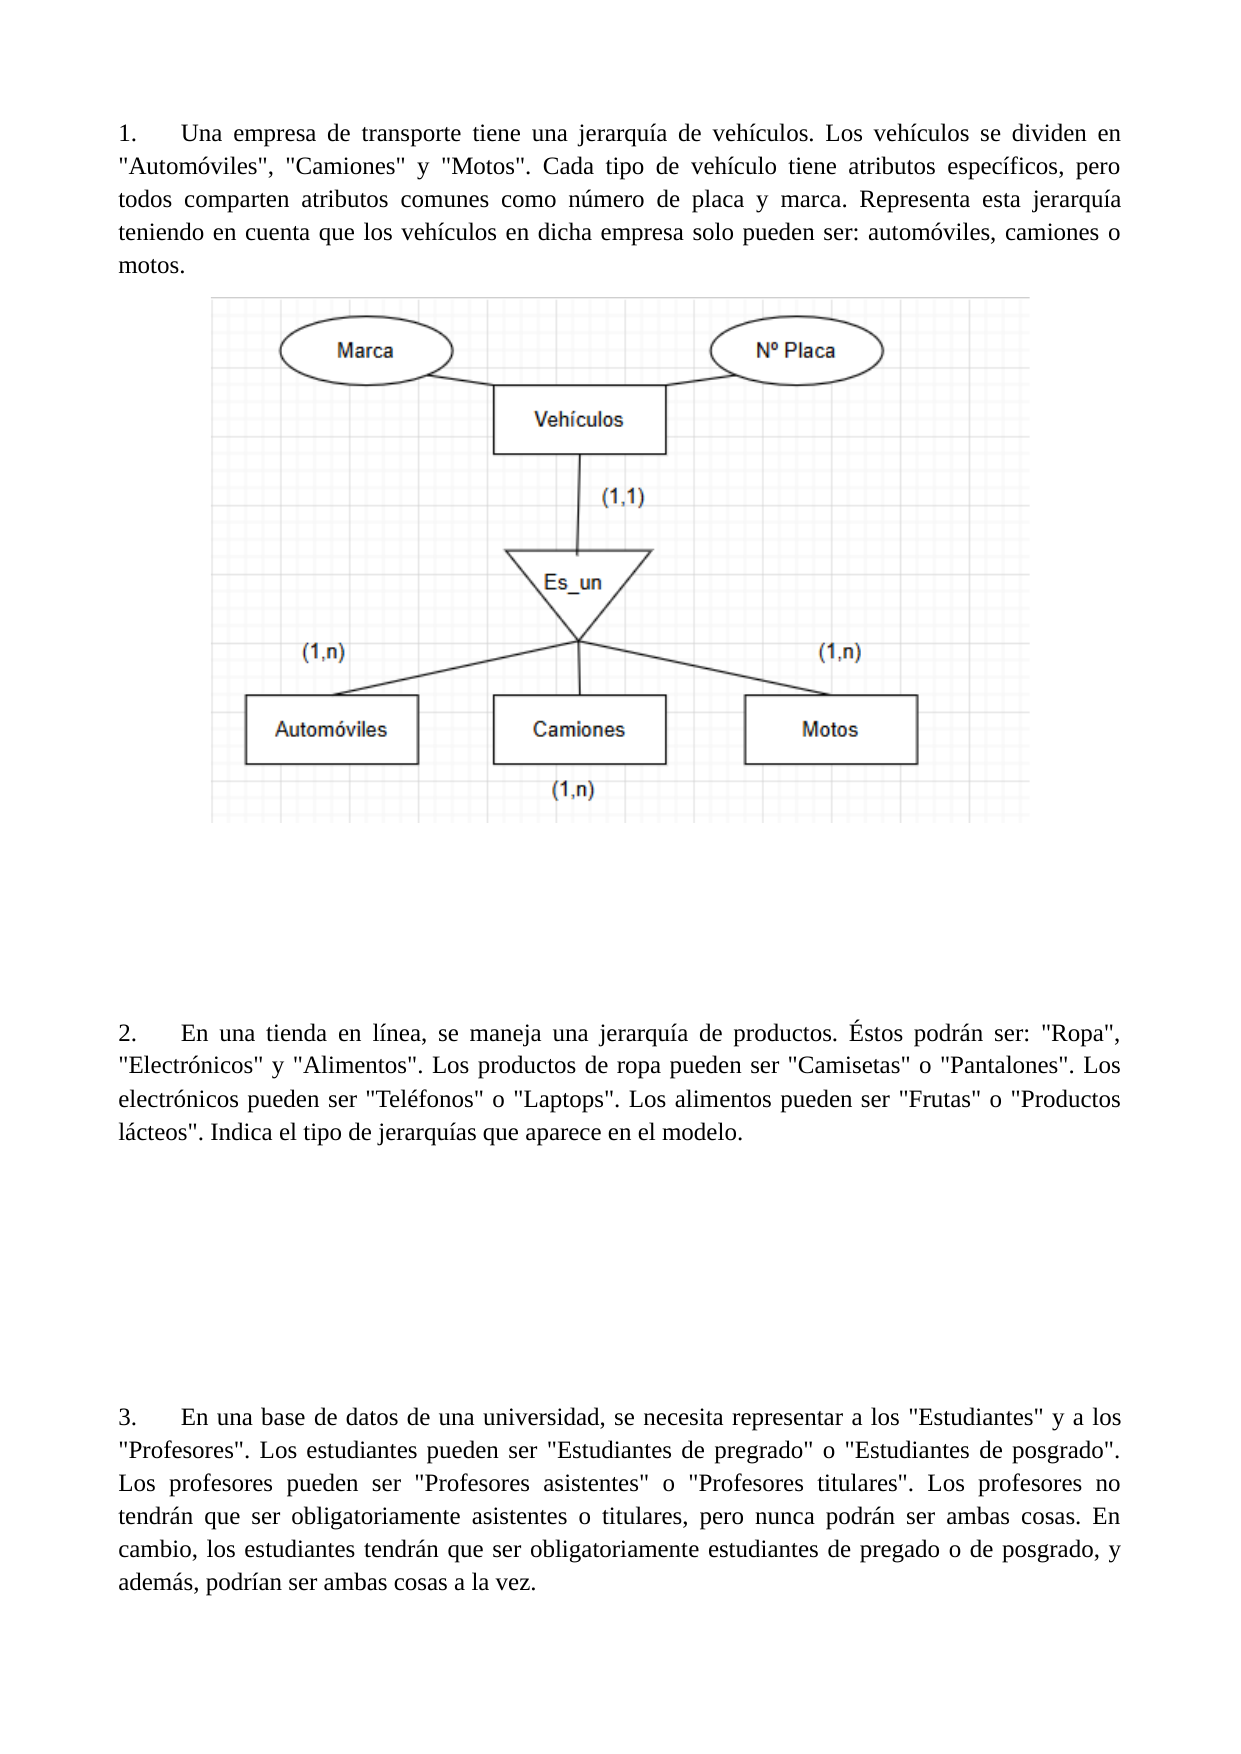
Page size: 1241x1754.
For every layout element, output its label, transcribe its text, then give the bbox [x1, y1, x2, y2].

text 1. Una empresa de transporte tiene una jerarquía de vehículos. Los vehículos se dividen en "Automóviles", "Camiones" y "Motos". Cada tipo de vehículo tiene atributos específicos, pero todos comparten atributos comunes como número de placa y marca. Representa esta jerarquía teniendo en cuenta que los vehículos en dicha empresa solo pueden ser: automóviles, camiones o motos. [118, 118, 1122, 279]
picture [210, 297, 1030, 823]
text 3. En una base de datos de una universidad, se necesita representar a los "Estudiantes" y a los "Profesores". Los estudiantes pueden ser "Estudiantes de pregrado" o "Estudiantes de posgrado". Los profesores pueden ser "Profesores asistentes" o "Profesores titulares". Los profesores no tendrán que ser obligatoriamente asistentes o titulares, pero nunca podrán ser ambas cosas. En cambio, los estudiantes tendrán que ser obligatoriamente estudiantes de pregado o de posgrado, y además, podrían ser ambas cosas a la vez. [118, 1402, 1122, 1596]
text 2. En una tienda en línea, se maneja una jerarquía de productos. Éstos podrán ser: "Ropa", "Electrónicos" y "Alimentos". Los productos de ropa pueden ser "Camisetas" o "Pantalones". Los electrónicos pueden ser "Teléfonos" o "Laptops". Los alimentos pueden ser "Frutas" o "Productos lácteos". Indica el tipo de jerarquías que aparece en el modelo. [118, 1018, 1122, 1145]
